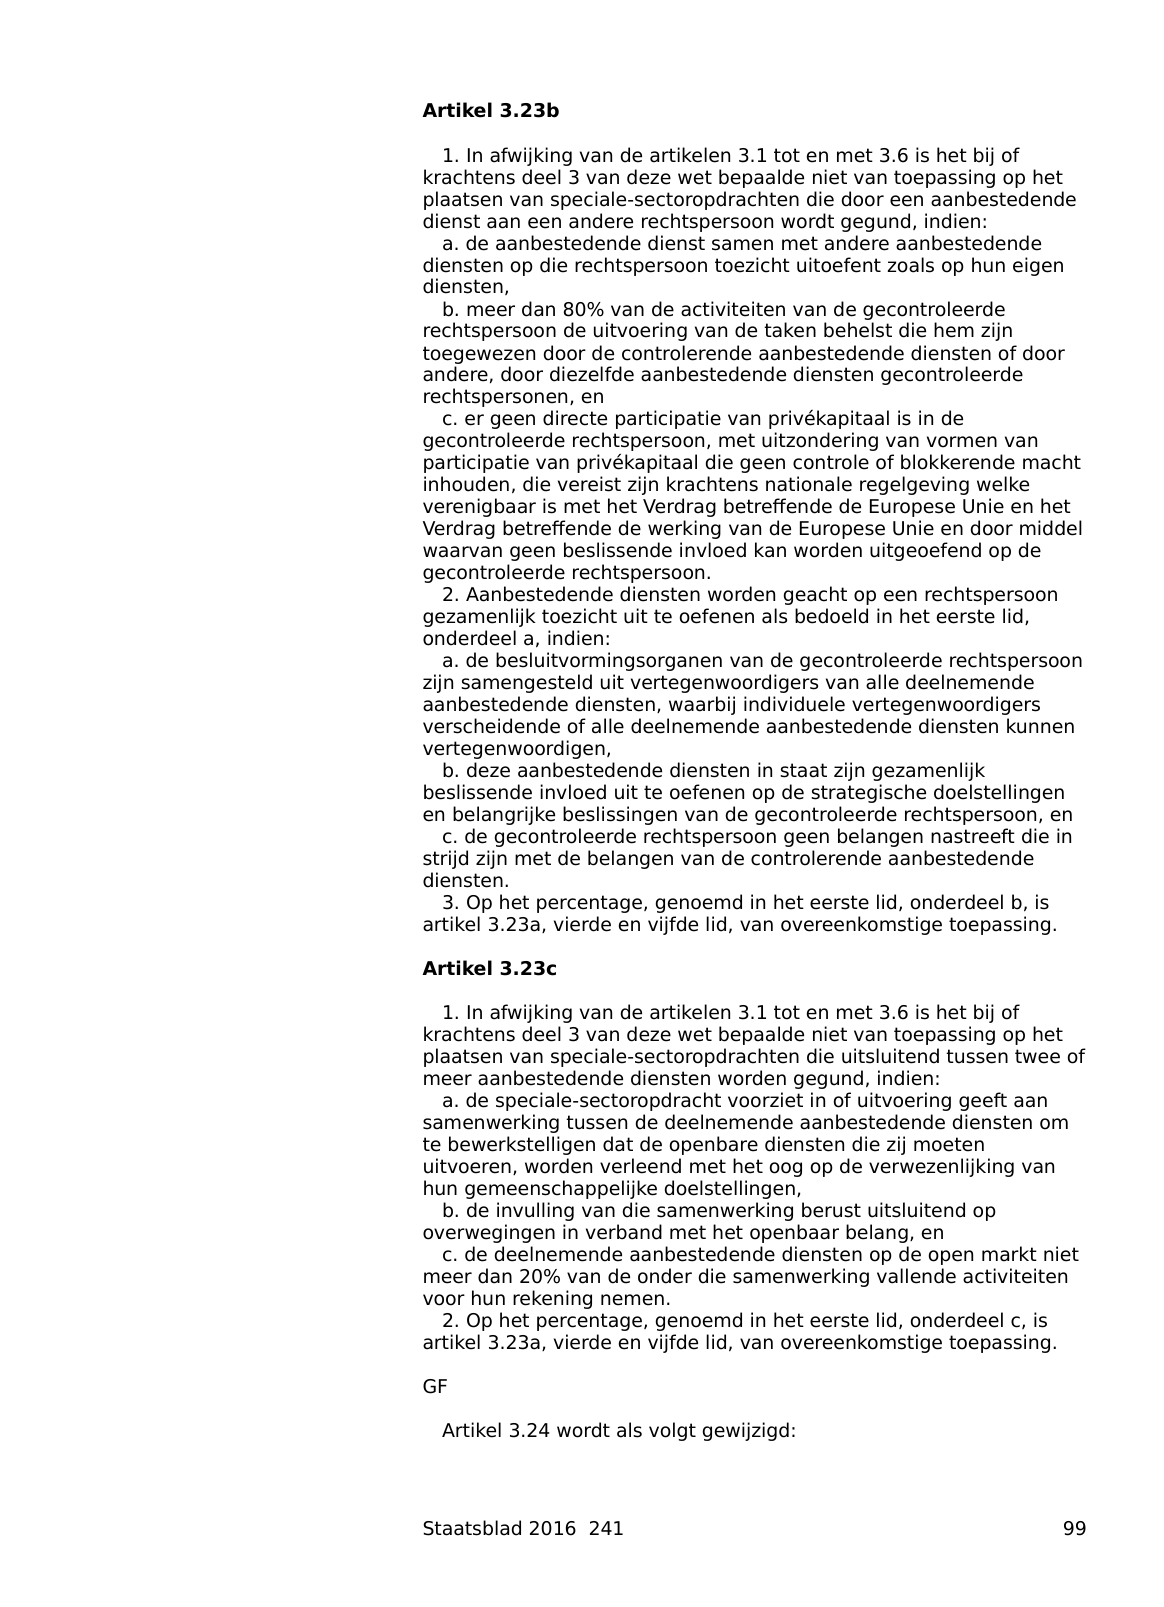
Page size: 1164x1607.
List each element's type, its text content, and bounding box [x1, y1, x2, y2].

text 2. Op het percentage, genoemd in het eerste lid, onderdeel c, is artikel 3.23a, vierde en vijfde lid, van overeenkomstige toepassing. [422, 1310, 1087, 1354]
text b. deze aanbestedende diensten in staat zijn gezamenlijk beslissende invloed uit te oefenen op de strategische doelstellingen en belangrijke beslissingen van de gecontroleerde rechtspersoon, en [422, 760, 1087, 826]
subtitle Artikel 3.23b [422, 100, 1087, 122]
text 3. Op het percentage, genoemd in het eerste lid, onderdeel b, is artikel 3.23a, vierde en vijfde lid, van overeenkomstige toepassing. [422, 892, 1087, 936]
text 1. In afwijking van de artikelen 3.1 tot en met 3.6 is het bij of krachtens deel 3 van deze wet bepaalde niet van toepassing op het plaatsen van speciale-sectoropdrachten die door een aanbestedende dienst aan een andere rechtspersoon wordt gegund, indien: [422, 144, 1087, 232]
text GF [422, 1376, 1087, 1398]
text 2. Aanbestedende diensten worden geacht op een rechtspersoon gezamenlijk toezicht uit te oefenen als bedoeld in het eerste lid, onderdeel a, indien: [422, 584, 1087, 650]
text c. de deelnemende aanbestedende diensten op de open markt niet meer dan 20% van de onder die samenwerking vallende activiteiten voor hun rekening nemen. [422, 1244, 1087, 1310]
text a. de besluitvormingsorganen van de gecontroleerde rechtspersoon zijn samengesteld uit vertegenwoordigers van alle deelnemende aanbestedende diensten, waarbij individuele vertegenwoordigers verscheidende of alle deelnemende aanbestedende diensten kunnen vertegenwoordigen, [422, 650, 1087, 760]
text a. de speciale-sectoropdracht voorziet in of uitvoering geeft aan samenwerking tussen de deelnemende aanbestedende diensten om te bewerkstelligen dat de openbare diensten die zij moeten uitvoeren, worden verleend met het oog op de verwezenlijking van hun gemeenschappelijke doelstellingen, [422, 1090, 1087, 1200]
subtitle Artikel 3.23c [422, 958, 1087, 980]
text c. de gecontroleerde rechtspersoon geen belangen nastreeft die in strijd zijn met de belangen van de controlerende aanbestedende diensten. [422, 826, 1087, 892]
text 1. In afwijking van de artikelen 3.1 tot en met 3.6 is het bij of krachtens deel 3 van deze wet bepaalde niet van toepassing op het plaatsen van speciale-sectoropdrachten die uitsluitend tussen twee of meer aanbestedende diensten worden gegund, indien: [422, 1002, 1087, 1090]
text Artikel 3.24 wordt als volgt gewijzigd: [422, 1420, 1087, 1442]
text c. er geen directe participatie van privékapitaal is in de gecontroleerde rechtspersoon, met uitzondering van vormen van participatie van privékapitaal die geen controle of blokkerende macht inhouden, die vereist zijn krachtens nationale regelgeving welke verenigbaar is met het Verdrag betreffende de Europese Unie en het Verdrag betreffende de werking van de Europese Unie en door middel waarvan geen beslissende invloed kan worden uitgeoefend op de gecontroleerde rechtspersoon. [422, 408, 1087, 584]
text a. de aanbestedende dienst samen met andere aanbestedende diensten op die rechtspersoon toezicht uitoefent zoals op hun eigen diensten, [422, 232, 1087, 298]
text b. de invulling van die samenwerking berust uitsluitend op overwegingen in verband met het openbaar belang, en [422, 1200, 1087, 1244]
text b. meer dan 80% van de activiteiten van de gecontroleerde rechtspersoon de uitvoering van de taken behelst die hem zijn toegewezen door de controlerende aanbestedende diensten of door andere, door diezelfde aanbestedende diensten gecontroleerde rechtspersonen, en [422, 298, 1087, 408]
